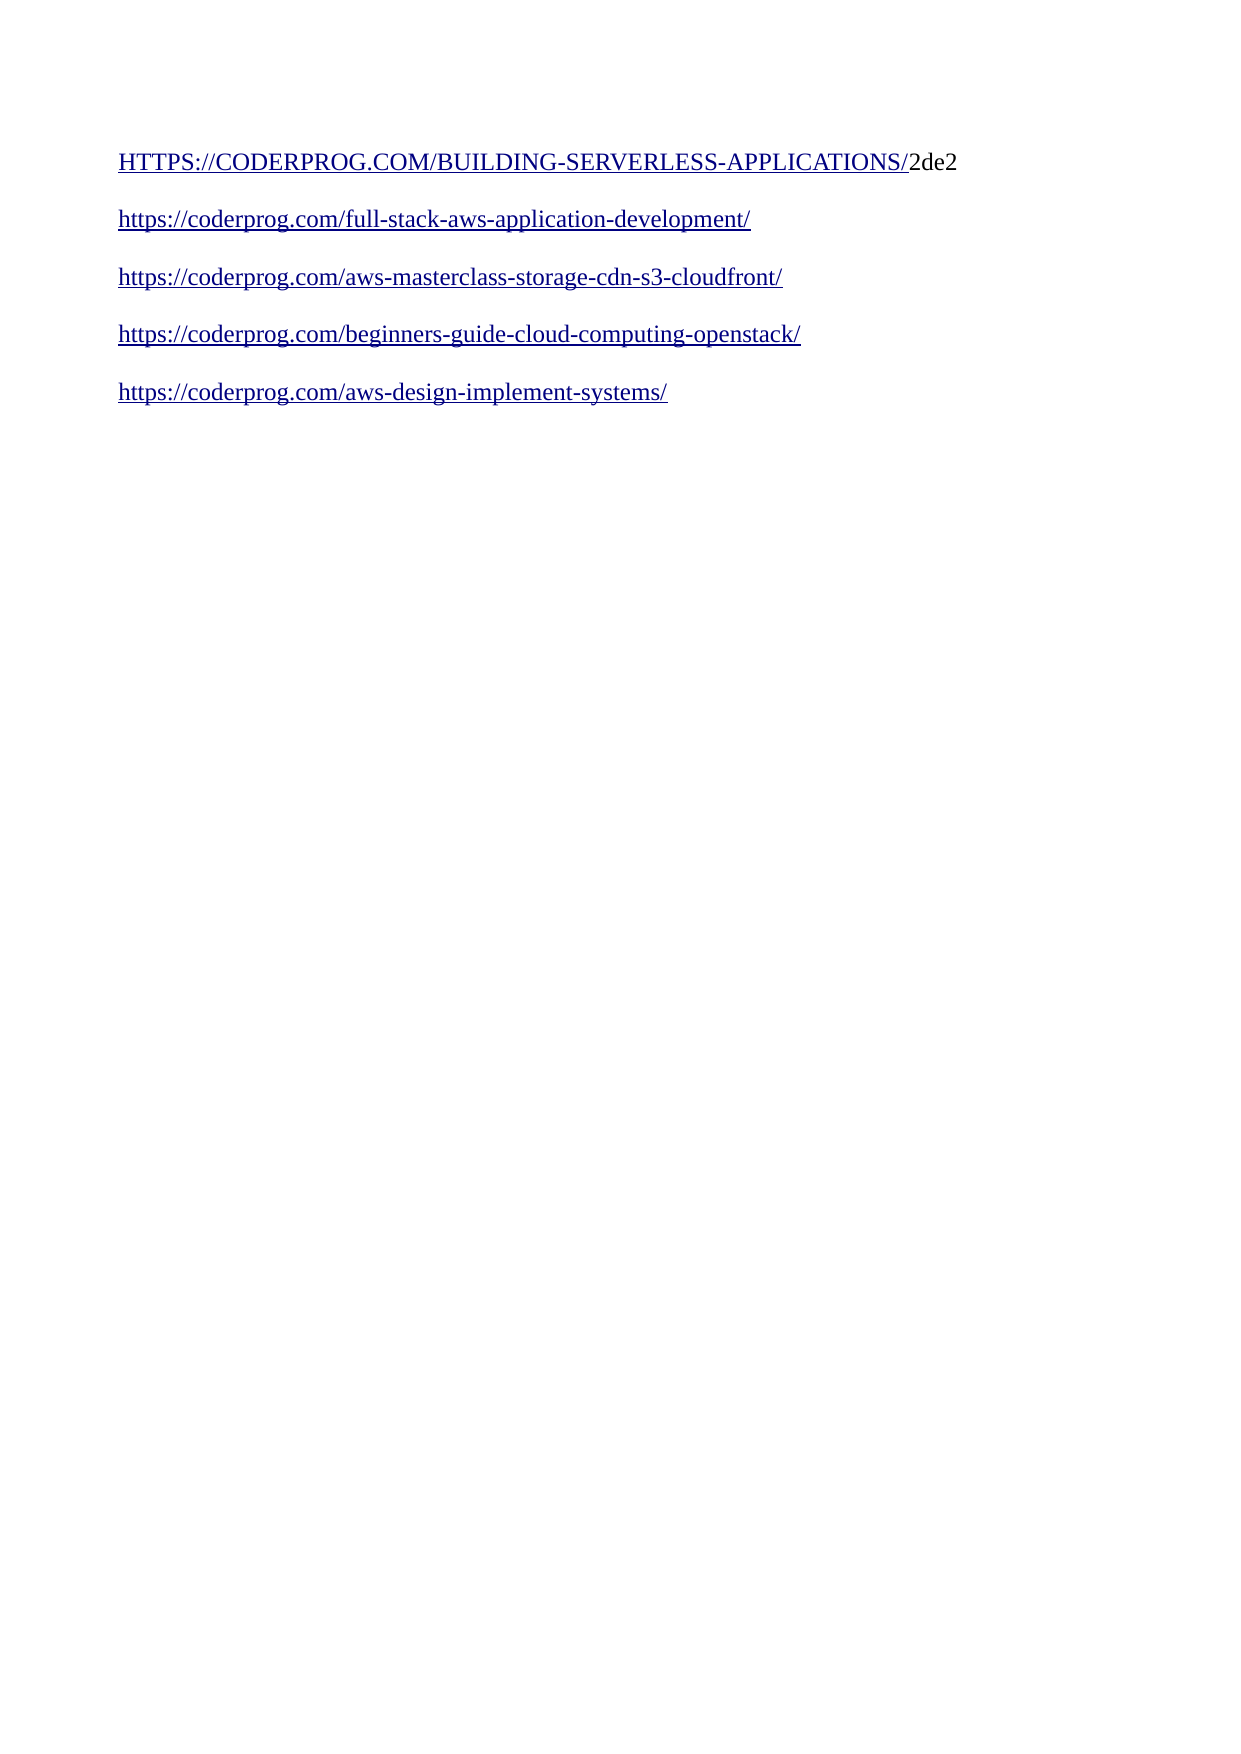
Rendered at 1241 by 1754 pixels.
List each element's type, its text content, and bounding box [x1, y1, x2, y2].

text https://coderprog.com/aws-masterclass-storage-cdn-s3-cloudfront/ [118, 262, 1122, 291]
text https://coderprog.com/aws-design-implement-systems/ [118, 377, 1122, 406]
text HTTPS://CODERPROG.COM/BUILDING-SERVERLESS-APPLICATIONS/2de2 [118, 147, 1122, 176]
text https://coderprog.com/beginners-guide-cloud-computing-openstack/ [118, 319, 1122, 348]
text https://coderprog.com/full-stack-aws-application-development/ [118, 204, 1122, 233]
